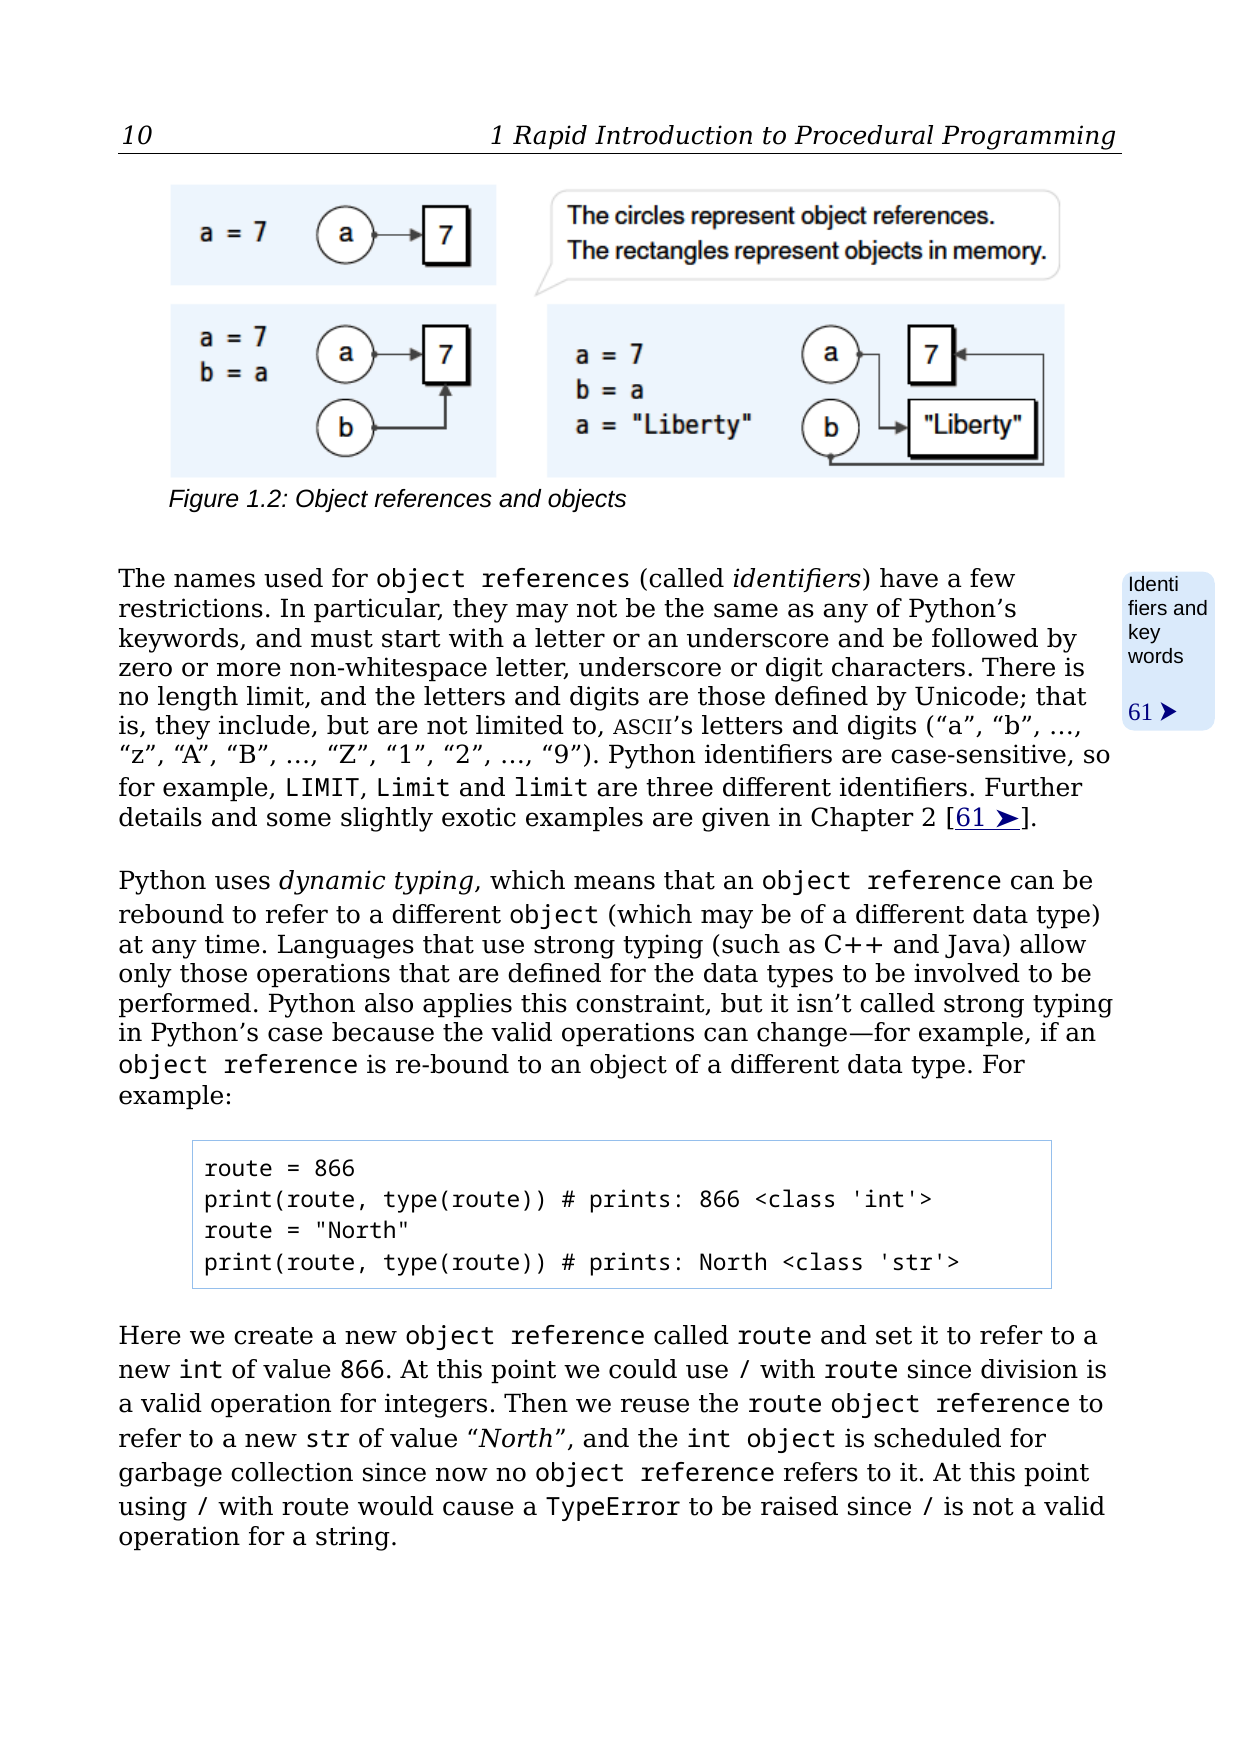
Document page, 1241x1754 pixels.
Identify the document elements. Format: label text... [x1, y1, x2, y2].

text Here we create a new object reference called route and set it to refer to a new int of value 866. At this point we could use / with route since division is a valid operation for integers. Then we reuse the route object reference to refer to a new str of value “North”, and the int object is scheduled for garbage collection since now no object reference refers to it. At this point using / with route would cause a TypeError to be raised since / is not a valid operation for a string. [118, 1318, 1122, 1552]
picture [168, 182, 1072, 485]
text print(route, type(route)) # prints: North <class 'str'> [193, 1233, 1051, 1288]
text The names used for object references (called identifiers) have a few restrictions. In particular, they may not be the same as any of Python’s keywords, and must start with a letter or an underscore and be followed by zero or more non-whitespace letter, underscore or digit characters. There is no length limit, and the letters and digits are those defined by Unicode; that is, they include, but are not limited to, ascii’s letters and digits (“a”, “b”, …, “z”, “A”, “B”, …, “Z”, “1”, “2”, …, “9”). Python identifiers are case-sensitive, so for example, LIMIT, Limit and limit are three different identifiers. Further details and some slightly exotic examples are given in Chapter 2 [61 ➤]. [118, 183, 1122, 833]
text Figure 1.2: Object references and objects [168, 485, 1072, 513]
text Python uses dynamic typing, which means that an object reference can be rebound to refer to a different object (which may be of a different data type) at any time. Languages that use strong typing (such as C++ and Java) allow only those operations that are defined for the data types to be involved to be performed. Python also applies this constraint, but it isn’t called strong typing in Python’s case because the valid operations can change—for example, if an object reference is re-bound to an object of a different data type. For example: [118, 862, 1122, 1110]
text route = "North" [193, 1202, 1051, 1233]
text print(route, type(route)) # prints: 866 <class 'int'> [193, 1171, 1051, 1202]
text route = 866 [193, 1141, 1051, 1171]
